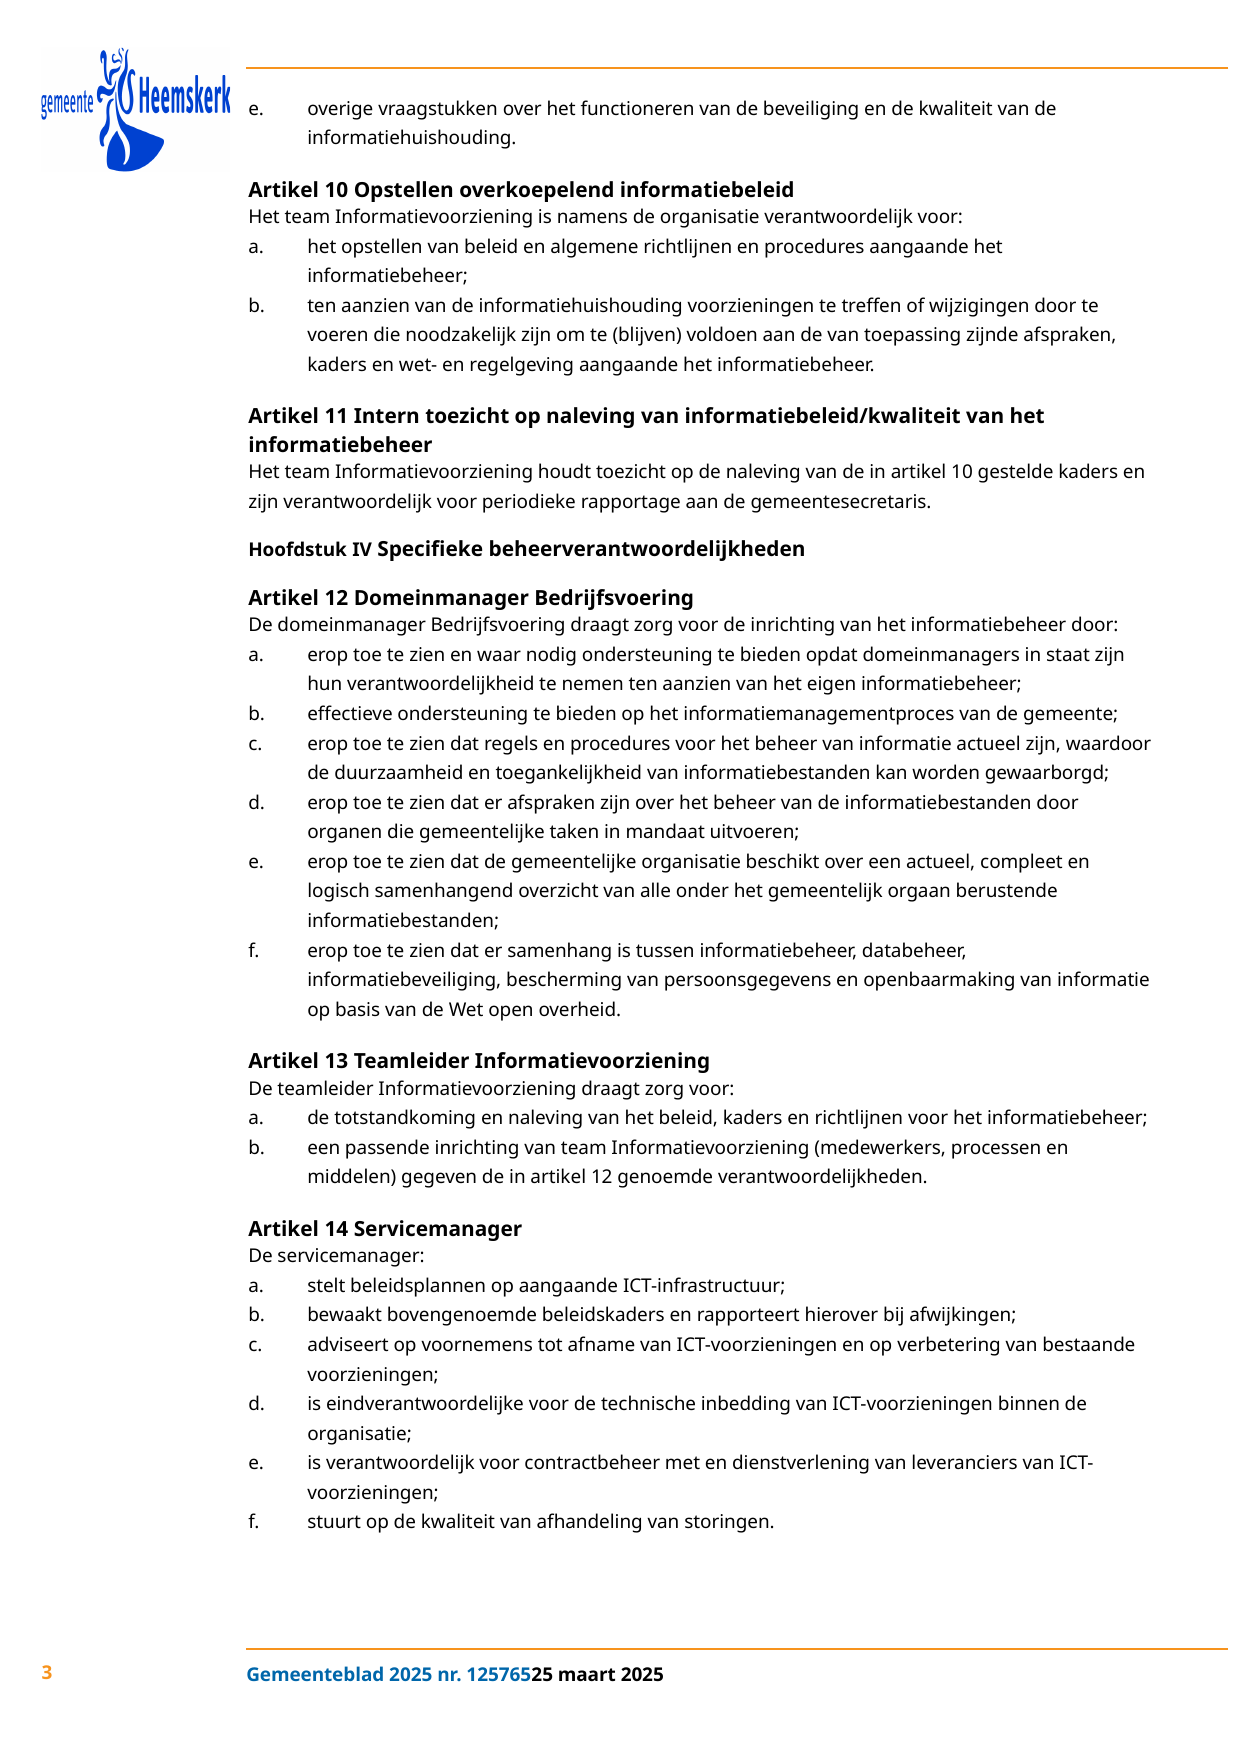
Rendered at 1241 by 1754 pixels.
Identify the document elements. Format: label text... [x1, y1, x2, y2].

list stelt beleidsplannen op aangaande ICT-infrastructuur; [248, 1272, 1152, 1298]
list erop toe te zien dat er samenhang is tussen informatiebeheer, databeheer, informatiebeveiliging, bescherming van persoonsgegevens en openbaarmaking van informatie op basis van de Wet open overheid. [248, 937, 1152, 1022]
list effectieve ondersteuning te bieden op het informatiemanagementproces van de gemeente; [248, 700, 1152, 726]
text De domeinmanager Bedrijfsvoering draagt zorg voor de inrichting van het informatiebeheer door: [248, 611, 1152, 637]
list is eindverantwoordelijke voor de technische inbedding van ICT-voorzieningen binnen de organisatie; [248, 1390, 1152, 1446]
text De teamleider Informatievoorziening draagt zorg voor: [248, 1075, 1152, 1101]
list is verantwoordelijk voor contractbeheer met en dienstverlening van leveranciers van ICT-voorzieningen; [248, 1449, 1152, 1505]
list adviseert op voornemens tot afname van ICT-voorzieningen en op verbetering van bestaande voorzieningen; [248, 1331, 1152, 1386]
text Artikel 10 Opstellen overkoepelend informatiebeleid [248, 175, 1152, 203]
list een passende inrichting van team Informatievoorziening (medewerkers, processen en middelen) gegeven de in artikel 12 genoemde verantwoordelijkheden. [248, 1134, 1152, 1189]
list erop toe te zien dat regels en procedures voor het beheer van informatie actueel zijn, waardoor de duurzaamheid en toegankelijkheid van informatiebestanden kan worden gewaarborgd; [248, 730, 1152, 785]
text Hoofdstuk IV Specifieke beheerverantwoordelijkheden [248, 534, 1152, 562]
list ten aanzien van de informatiehuishouding voorzieningen te treffen of wijzigingen door te voeren die noodzakelijk zijn om te (blijven) voldoen aan de van toepassing zijnde afspraken, kaders en wet- en regelgeving aangaande het informatiebeheer. [248, 292, 1152, 377]
text Artikel 13 Teamleider Informatievoorziening [248, 1046, 1152, 1075]
list erop toe te zien dat de gemeentelijke organisatie beschikt over een actueel, compleet en logisch samenhangend overzicht van alle onder het gemeentelijk orgaan berustende informatiebestanden; [248, 848, 1152, 933]
picture [41, 47, 231, 172]
text Artikel 12 Domeinmanager Bedrijfsvoering [248, 583, 1152, 611]
list stuurt op de kwaliteit van afhandeling van storingen. [248, 1509, 1152, 1534]
list erop toe te zien dat er afspraken zijn over het beheer van de informatiebestanden door organen die gemeentelijke taken in mandaat uitvoeren; [248, 789, 1152, 844]
list overige vraagstukken over het functioneren van de beveiliging en de kwaliteit van de informatiehuishouding. [248, 95, 1152, 150]
text Artikel 11 Intern toezicht op naleving van informatiebeleid/kwaliteit van het informatiebeheer [248, 402, 1152, 458]
text Het team Informatievoorziening is namens de organisatie verantwoordelijk voor: [248, 203, 1152, 229]
list het opstellen van beleid en algemene richtlijnen en procedures aangaande het informatiebeheer; [248, 233, 1152, 288]
text Artikel 14 Servicemanager [248, 1214, 1152, 1242]
list bewaakt bovengenoemde beleidskaders en rapporteert hierover bij afwijkingen; [248, 1302, 1152, 1327]
text Het team Informatievoorziening houdt toezicht op de naleving van de in artikel 10 gestelde kaders en zijn verantwoordelijk voor periodieke rapportage aan de gemeentesecretaris. [248, 458, 1152, 514]
list de totstandkoming en naleving van het beleid, kaders en richtlijnen voor het informatiebeheer; [248, 1104, 1152, 1130]
list erop toe te zien en waar nodig ondersteuning te bieden opdat domeinmanagers in staat zijn hun verantwoordelijkheid te nemen ten aanzien van het eigen informatiebeheer; [248, 641, 1152, 696]
text De servicemanager: [248, 1242, 1152, 1268]
